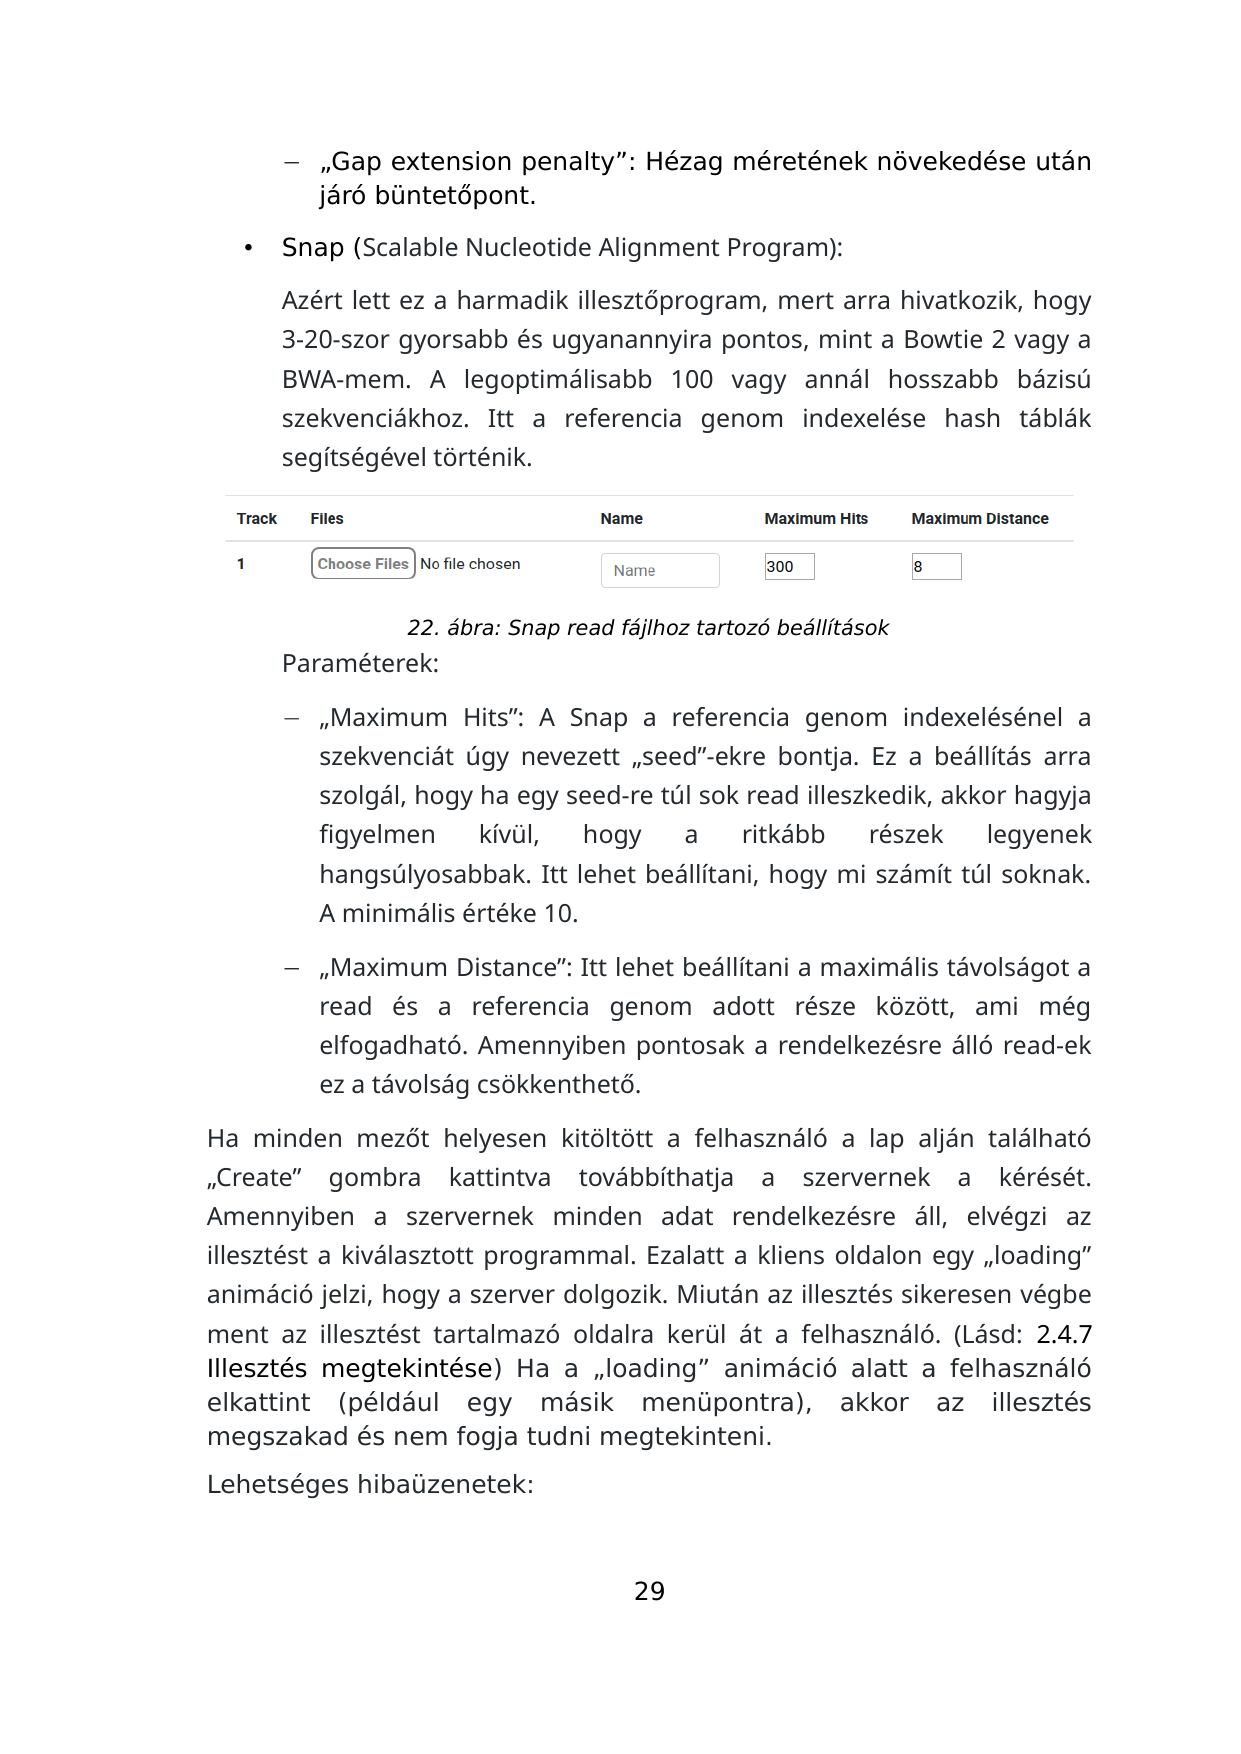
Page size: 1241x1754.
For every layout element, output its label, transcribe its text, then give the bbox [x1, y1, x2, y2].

list „Gap extension penalty”: Hézag méretének növekedése után járó büntetőpont. [282, 148, 1093, 210]
list Snap (Scalable Nucleotide Alignment Program): [244, 229, 1093, 263]
list 22. ábra: Snap read fájlhoz tartozó beállítások [225, 600, 1074, 641]
list „Maximum Hits”: A Snap a referencia genom indexelésénel a szekvenciát úgy nevezett „seed”-ekre bontja. Ez a beállítás arra szolgál, hogy ha egy seed-re túl sok read illeszkedik, akkor hagyja figyelmen kívül, hogy a ritkább részek legyenek hangsúlyosabbak. Itt lehet beállítani, hogy mi számít túl soknak. A minimális értéke 10. [282, 699, 1093, 929]
list Paraméterek: [244, 600, 1093, 680]
list Azért lett ez a harmadik illesztőprogram, mert arra hivatkozik, hogy 3-20-szor gyorsabb és ugyanannyira pontos, mint a Bowtie 2 vagy a BWA-mem. A legoptimálisabb 100 vagy annál hosszabb bázisú szekvenciákhoz. Itt a referencia genom indexelése hash táblák segítségével történik. [244, 283, 1093, 474]
picture [225, 493, 1074, 600]
text Ha minden mezőt helyesen kitöltött a felhasználó a lap alján található „Create” gombra kattintva továbbíthatja a szervernek a kérését. Amennyiben a szervernek minden adat rendelkezésre áll, elvégzi az illesztést a kiválasztott programmal. Ezalatt a kliens oldalon egy „loading” animáció jelzi, hogy a szerver dolgozik. Miután az illesztés sikeresen végbe ment az illesztést tartalmazó oldalra kerül át a felhasználó. (Lásd: 2.4.7 Illesztés megtekintése) Ha a „loading” animáció alatt a felhasználó elkattint (például egy másik menüpontra), akkor az illesztés megszakad és nem fogja tudni megtekinteni. [207, 1120, 1093, 1451]
text Lehetséges hibaüzenetek: [207, 1470, 1093, 1499]
list „Maximum Distance”: Itt lehet beállítani a maximális távolságot a read és a referencia genom adott része között, ami még elfogadható. Amennyiben pontosak a rendelkezésre álló read-ek ez a távolság csökkenthető. [282, 949, 1093, 1101]
